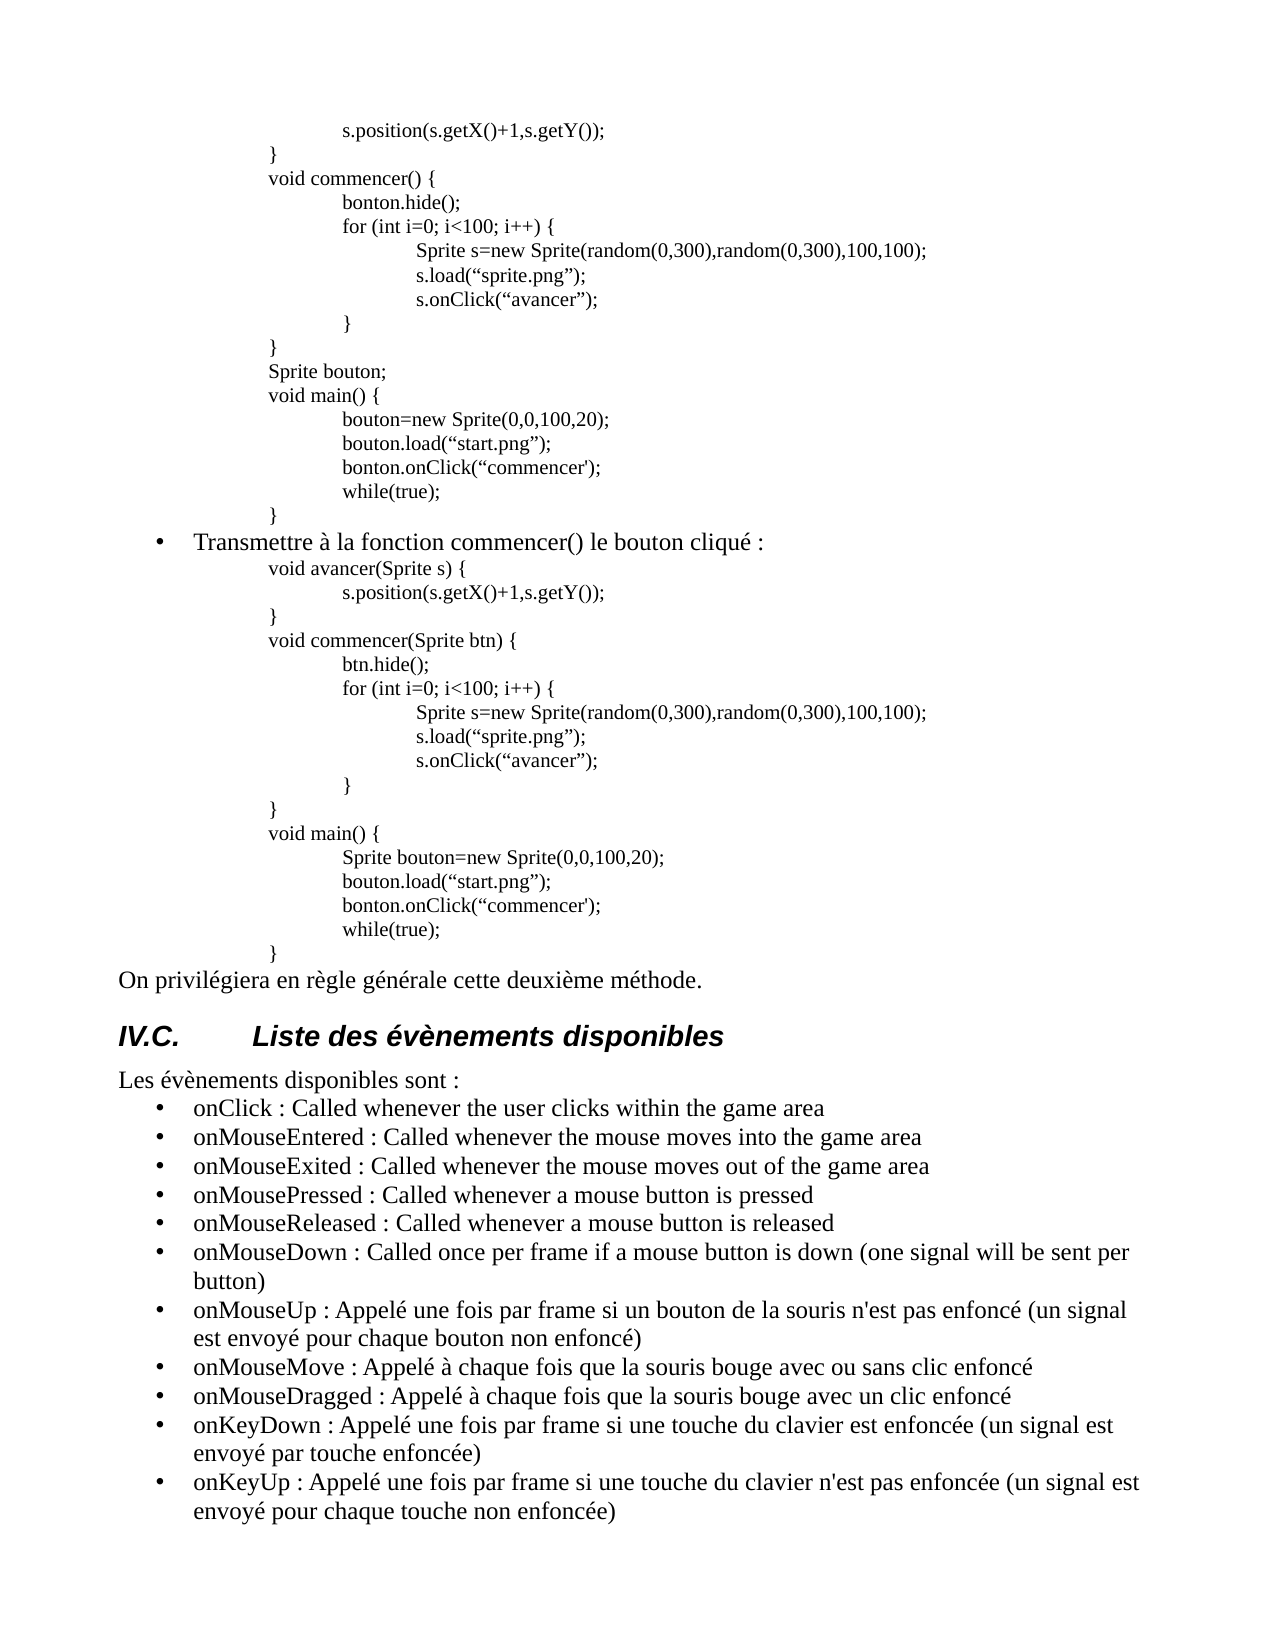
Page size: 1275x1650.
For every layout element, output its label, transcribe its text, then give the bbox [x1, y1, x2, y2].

text for (int i=0; i<100; i++) { [268, 676, 1157, 700]
text } [268, 311, 1157, 335]
text } [268, 503, 1157, 527]
list Transmettre à la fonction commencer() le bouton cliqué : [156, 527, 1157, 556]
text s.onClick(“avancer”); [268, 287, 1157, 311]
list onKeyUp : Appelé une fois par frame si une touche du clavier n'est pas enfoncée (un signal est envoyé pour chaque touche non enfoncée) [156, 1467, 1157, 1525]
text Sprite bouton; [268, 359, 1157, 383]
list onMouseExited : Called whenever the mouse moves out of the game area [156, 1151, 1157, 1180]
list onMouseMove : Appelé à chaque fois que la souris bouge avec ou sans clic enfoncé [156, 1352, 1157, 1381]
text void main() { [268, 821, 1157, 845]
text bouton.load(“start.png”); [268, 431, 1157, 455]
text btn.hide(); [268, 652, 1157, 676]
text } [268, 335, 1157, 359]
text bouton.load(“start.png”); [268, 869, 1157, 893]
text On privilégiera en règle générale cette deuxième méthode. [118, 965, 1157, 994]
list onMouseEntered : Called whenever the mouse moves into the game area [156, 1122, 1157, 1151]
list onMouseReleased : Called whenever a mouse button is released [156, 1208, 1157, 1237]
text s.onClick(“avancer”); [268, 748, 1157, 772]
text Les évènements disponibles sont : [118, 1065, 1157, 1093]
text Sprite s=new Sprite(random(0,300),random(0,300),100,100); [268, 238, 1157, 262]
text } [268, 142, 1157, 166]
text while(true); [268, 479, 1157, 503]
text } [268, 772, 1157, 797]
list onKeyDown : Appelé une fois par frame si une touche du clavier est enfoncée (un signal est envoyé par touche enfoncée) [156, 1410, 1157, 1467]
text s.position(s.getX()+1,s.getY()); [268, 580, 1157, 604]
text while(true); [268, 917, 1157, 941]
text void commencer(Sprite btn) { [268, 628, 1157, 652]
text void avancer(Sprite s) { [268, 556, 1157, 580]
list onClick : Called whenever the user clicks within the game area [156, 1093, 1157, 1122]
subtitle Liste des évènements disponibles [118, 1019, 1157, 1052]
text Sprite bouton=new Sprite(0,0,100,20); [268, 845, 1157, 869]
text } [268, 604, 1157, 628]
text Sprite s=new Sprite(random(0,300),random(0,300),100,100); [268, 700, 1157, 724]
text bonton.hide(); [268, 190, 1157, 214]
text } [268, 941, 1157, 965]
text void commencer() { [268, 166, 1157, 190]
list onMouseDragged : Appelé à chaque fois que la souris bouge avec un clic enfoncé [156, 1381, 1157, 1410]
text for (int i=0; i<100; i++) { [268, 214, 1157, 238]
text s.position(s.getX()+1,s.getY()); [268, 118, 1157, 142]
text bonton.onClick(“commencer'); [268, 455, 1157, 479]
text s.load(“sprite.png”); [268, 262, 1157, 287]
text void main() { [268, 383, 1157, 407]
text bonton.onClick(“commencer'); [268, 893, 1157, 917]
list onMouseUp : Appelé une fois par frame si un bouton de la souris n'est pas enfoncé (un signal est envoyé pour chaque bouton non enfoncé) [156, 1295, 1157, 1352]
list onMouseDown : Called once per frame if a mouse button is down (one signal will be sent per button) [156, 1237, 1157, 1295]
list onMousePressed : Called whenever a mouse button is pressed [156, 1180, 1157, 1208]
text s.load(“sprite.png”); [268, 724, 1157, 748]
text } [268, 797, 1157, 821]
text bouton=new Sprite(0,0,100,20); [268, 407, 1157, 431]
